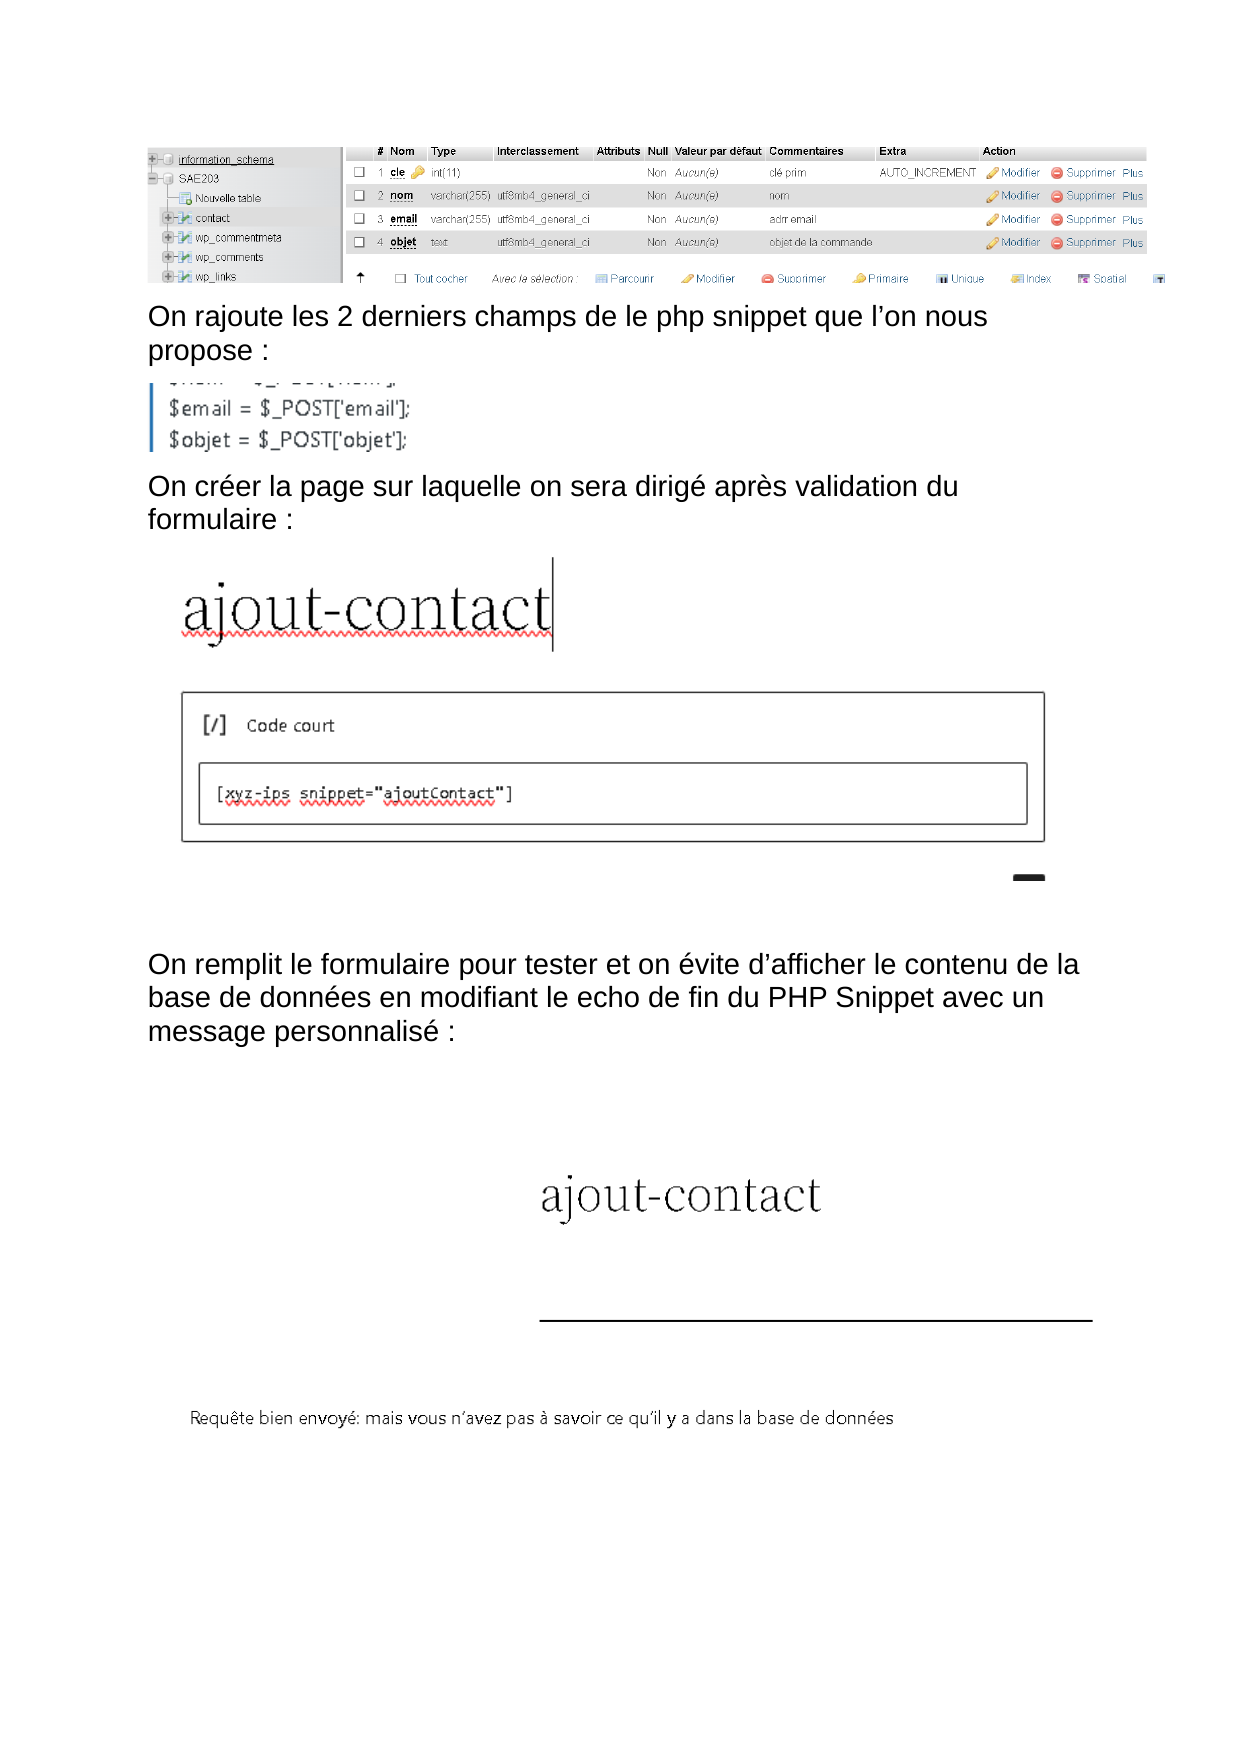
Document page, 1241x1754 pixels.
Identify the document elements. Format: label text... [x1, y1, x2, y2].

text On créer la page sur laquelle on sera dirigé après validation du formulaire : [148, 468, 1093, 536]
text On remplit le formulaire pour tester et on évite d’afficher le contenu de la base de données en modifiant le echo de fin du PHP Snippet avec un message personnalisé : [148, 947, 1093, 1048]
text On rajoute les 2 derniers champs de le php snippet que l’on nous propose : [148, 299, 1093, 366]
